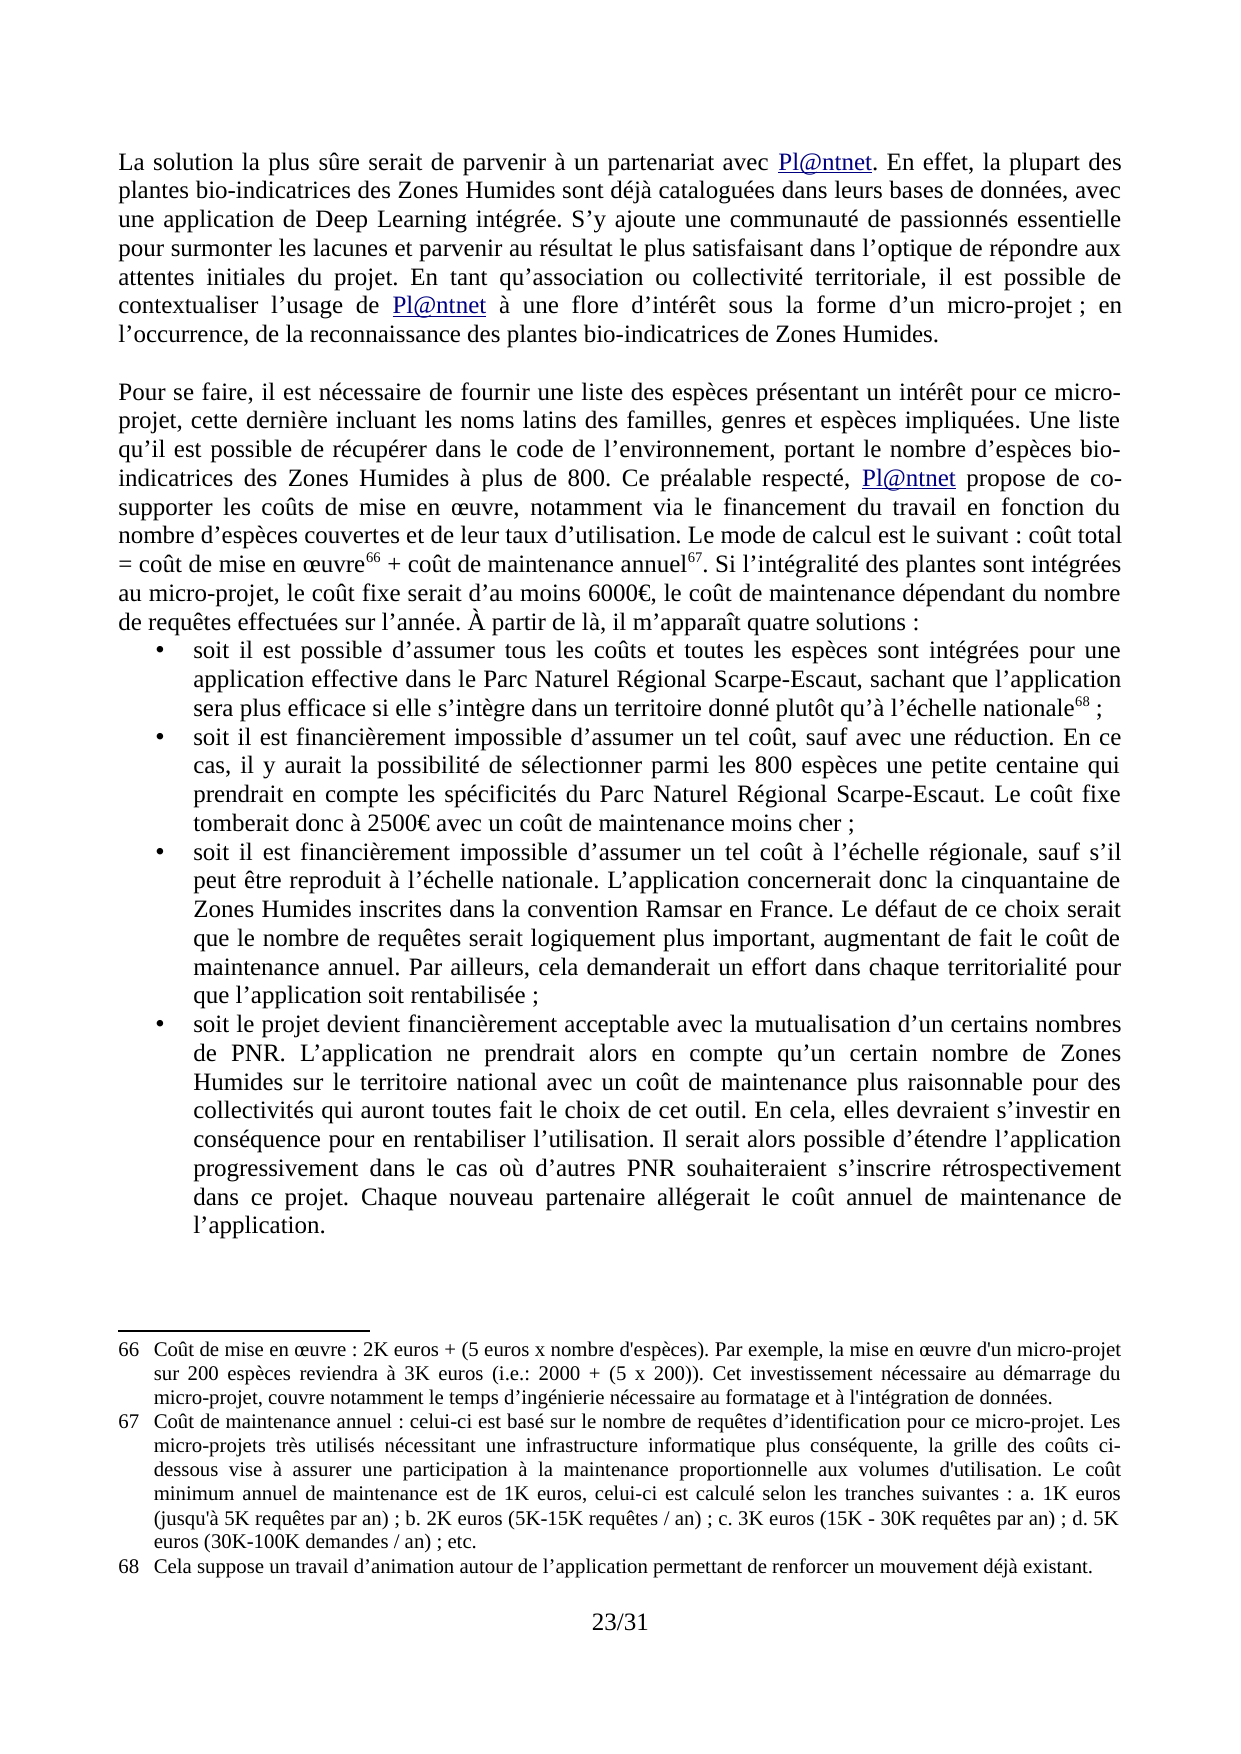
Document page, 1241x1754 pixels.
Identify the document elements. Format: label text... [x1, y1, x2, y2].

list soit il est financièrement impossible d’assumer un tel coût, sauf avec une réduction. En ce cas, il y aurait la possibilité de sélectionner parmi les 800 espèces une petite centaine qui prendrait en compte les spécificités du Parc Naturel Régional Scarpe-Escaut. Le coût fixe tomberait donc à 2500€ avec un coût de maintenance moins cher ; [156, 722, 1122, 837]
list Cela suppose un travail d’animation autour de l’application permettant de renforcer un mouvement déjà existant. [118, 1553, 1122, 1578]
text Coût de maintenance annuel : celui-ci est basé sur le nombre de requêtes d’identification pour ce micro-projet. Les micro-projets très utilisés nécessitant une infrastructure informatique plus conséquente, la grille des coûts ci-dessous vise à assurer une participation à la maintenance proportionnelle aux volumes d'utilisation. Le coût minimum annuel de maintenance est de 1K euros, celui-ci est calculé selon les tranches suivantes : a. 1K euros (jusqu'à 5K requêtes par an) ; b. 2K euros (5K-15K requêtes / an) ; c. 3K euros (15K - 30K requêtes par an) ; d. 5K euros (30K-100K demandes / an) ; etc. [118, 1409, 1122, 1553]
list soit il est financièrement impossible d’assumer un tel coût à l’échelle régionale, sauf s’il peut être reproduit à l’échelle nationale. L’application concernerait donc la cinquantaine de Zones Humides inscrites dans la convention Ramsar en France. Le défaut de ce choix serait que le nombre de requêtes serait logiquement plus important, augmentant de fait le coût de maintenance annuel. Par ailleurs, cela demanderait un effort dans chaque territorialité pour que l’application soit rentabilisée ; [156, 837, 1122, 1009]
text Coût de mise en œuvre : 2K euros + (5 euros x nombre d'espèces). Par exemple, la mise en œuvre d'un micro-projet sur 200 espèces reviendra à 3K euros (i.e.: 2000 + (5 x 200)). Cet investissement nécessaire au démarrage du micro-projet, couvre notamment le temps d’ingénierie nécessaire au formatage et à l'intégration de données. [118, 1337, 1122, 1409]
text Pour se faire, il est nécessaire de fournir une liste des espèces présentant un intérêt pour ce micro-projet, cette dernière incluant les noms latins des familles, genres et espèces impliquées. Une liste qu’il est possible de récupérer dans le code de l’environnement, portant le nombre d’espèces bio-indicatrices des Zones Humides à plus de 800. Ce préalable respecté, Pl@ntnet propose de co-supporter les coûts de mise en œuvre, notamment via le financement du travail en fonction du nombre d’espèces couvertes et de leur taux d’utilisation. Le mode de calcul est le suivant : coût total = coût de mise en œuvre + coût de maintenance annuel. Si l’intégralité des plantes sont intégrées au micro-projet, le coût fixe serait d’au moins 6000€, le coût de maintenance dépendant du nombre de requêtes effectuées sur l’année. À partir de là, il m’apparaît quatre solutions : [118, 377, 1122, 636]
text La solution la plus sûre serait de parvenir à un partenariat avec Pl@ntnet. En effet, la plupart des plantes bio-indicatrices des Zones Humides sont déjà cataloguées dans leurs bases de données, avec une application de Deep Learning intégrée. S’y ajoute une communauté de passionnés essentielle pour surmonter les lacunes et parvenir au résultat le plus satisfaisant dans l’optique de répondre aux attentes initiales du projet. En tant qu’association ou collectivité territoriale, il est possible de contextualiser l’usage de Pl@ntnet à une flore d’intérêt sous la forme d’un micro-projet ; en l’occurrence, de la reconnaissance des plantes bio-indicatrices de Zones Humides. [118, 147, 1122, 348]
list soit le projet devient financièrement acceptable avec la mutualisation d’un certains nombres de PNR. L’application ne prendrait alors en compte qu’un certain nombre de Zones Humides sur le territoire national avec un coût de maintenance plus raisonnable pour des collectivités qui auront toutes fait le choix de cet outil. En cela, elles devraient s’investir en conséquence pour en rentabiliser l’utilisation. Il serait alors possible d’étendre l’application progressivement dans le cas où d’autres PNR souhaiteraient s’inscrire rétrospectivement dans ce projet. Chaque nouveau partenaire allégerait le coût annuel de maintenance de l’application. [156, 1009, 1122, 1239]
list soit il est possible d’assumer tous les coûts et toutes les espèces sont intégrées pour une application effective dans le Parc Naturel Régional Scarpe-Escaut, sachant que l’application sera plus efficace si elle s’intègre dans un territoire donné plutôt qu’à l’échelle nationale ; [156, 636, 1122, 722]
